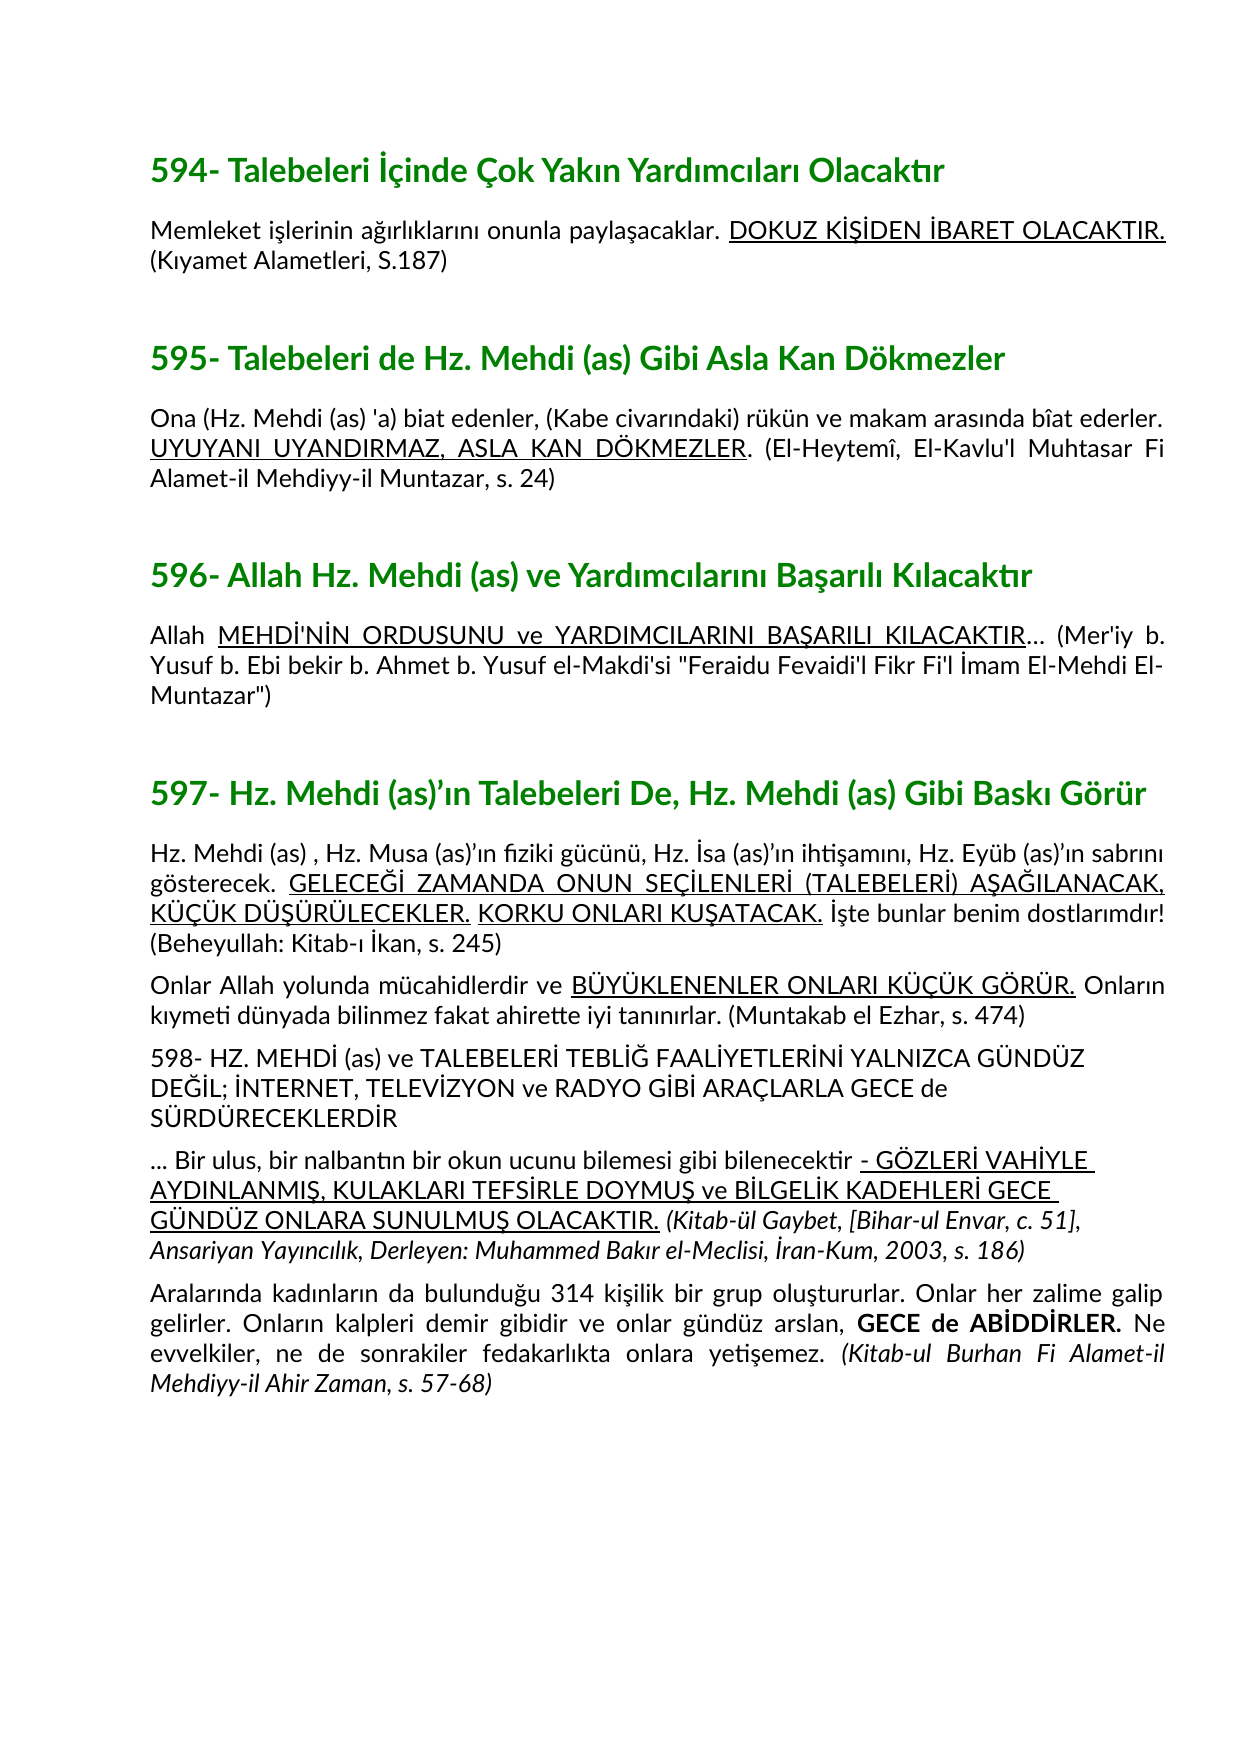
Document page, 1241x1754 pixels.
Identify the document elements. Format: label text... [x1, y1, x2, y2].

text Allah MEHDİ'NİN ORDUSUNU ve YARDIMCILARINI BAŞARILI KILACAKTIR… (Mer'iy b. Yusuf b. Ebi bekir b. Ahmet b. Yusuf el-Makdi'si "Feraidu Fevaidi'l Fikr Fi'l İmam El-Mehdi El-Muntazar") [150, 620, 1165, 710]
text Aralarında kadınların da bulunduğu 314 kişilik bir grup oluştururlar. Onlar her zalime galip gelirler. Onların kalpleri demir gibidir ve onlar gündüz arslan, GECE de ABİDDİRLER. Ne evvelkiler, ne de sonrakiler fedakarlıkta onlara yetişemez. (Kitab-ul Burhan Fi Alamet-il Mehdiyy-il Ahir Zaman, s. 57-68) [150, 1277, 1165, 1397]
text 598- HZ. MEHDİ (as) ve TALEBELERİ TEBLİĞ FAALİYETLERİNİ YALNIZCA GÜNDÜZ DEĞİL; İNTERNET, TELEVİZYON ve RADYO GİBİ ARAÇLARLA GECE de SÜRDÜRECEKLERDİR [150, 1042, 1165, 1132]
subtitle 597- Hz. Mehdi (as)’ın Talebeleri De, Hz. Mehdi (as) Gibi Baskı Görür [150, 772, 1165, 812]
text Ona (Hz. Mehdi (as) 'a) biat edenler, (Kabe civarındaki) rükün ve makam arasında bîat ederler. UYUYANI UYANDIRMAZ, ASLA KAN DÖKMEZLER. (El-Heytemî, El-Kavlu'l Muhtasar Fi Alamet-il Mehdiyy-il Muntazar, s. 24) [150, 402, 1165, 492]
subtitle 596- Allah Hz. Mehdi (as) ve Yardımcılarını Başarılı Kılacaktır [150, 555, 1165, 595]
subtitle 595- Talebeleri de Hz. Mehdi (as) Gibi Asla Kan Dökmezler [150, 337, 1165, 377]
text ... Bir ulus, bir nalbantın bir okun ucunu bilemesi gibi bilenecektir - GÖZLERİ VAHİYLE AYDINLANMIŞ, KULAKLARI TEFSİRLE DOYMUŞ ve BİLGELİK KADEHLERİ GECE GÜNDÜZ ONLARA SUNULMUŞ OLACAKTIR. (Kitab-ül Gaybet, [Bihar-ul Envar, c. 51], Ansariyan Yayıncılık, Derleyen: Muhammed Bakır el-Meclisi, İran-Kum, 2003, s. 186) [150, 1145, 1165, 1265]
subtitle 594- Talebeleri İçinde Çok Yakın Yardımcıları Olacaktır [150, 150, 1165, 190]
text Hz. Mehdi (as) , Hz. Musa (as)’ın fiziki gücünü, Hz. İsa (as)’ın ihtişamını, Hz. Eyüb (as)’ın sabrını gösterecek. GELECEĞİ ZAMANDA ONUN SEÇİLENLERİ (TALEBELERİ) AŞAĞILANACAK, KÜÇÜK DÜŞÜRÜLECEKLER. KORKU ONLARI KUŞATACAK. İşte bunlar benim dostlarımdır! (Beheyullah: Kitab-ı İkan, s. 245) [150, 837, 1165, 957]
text Memleket işlerinin ağırlıklarını onunla paylaşacaklar. DOKUZ KİŞİDEN İBARET OLACAKTIR. (Kıyamet Alametleri, S.187) [150, 215, 1165, 275]
text Onlar Allah yolunda mücahidlerdir ve BÜYÜKLENENLER ONLARI KÜÇÜK GÖRÜR. Onların kıymeti dünyada bilinmez fakat ahirette iyi tanınırlar. (Muntakab el Ezhar, s. 474) [150, 970, 1165, 1030]
